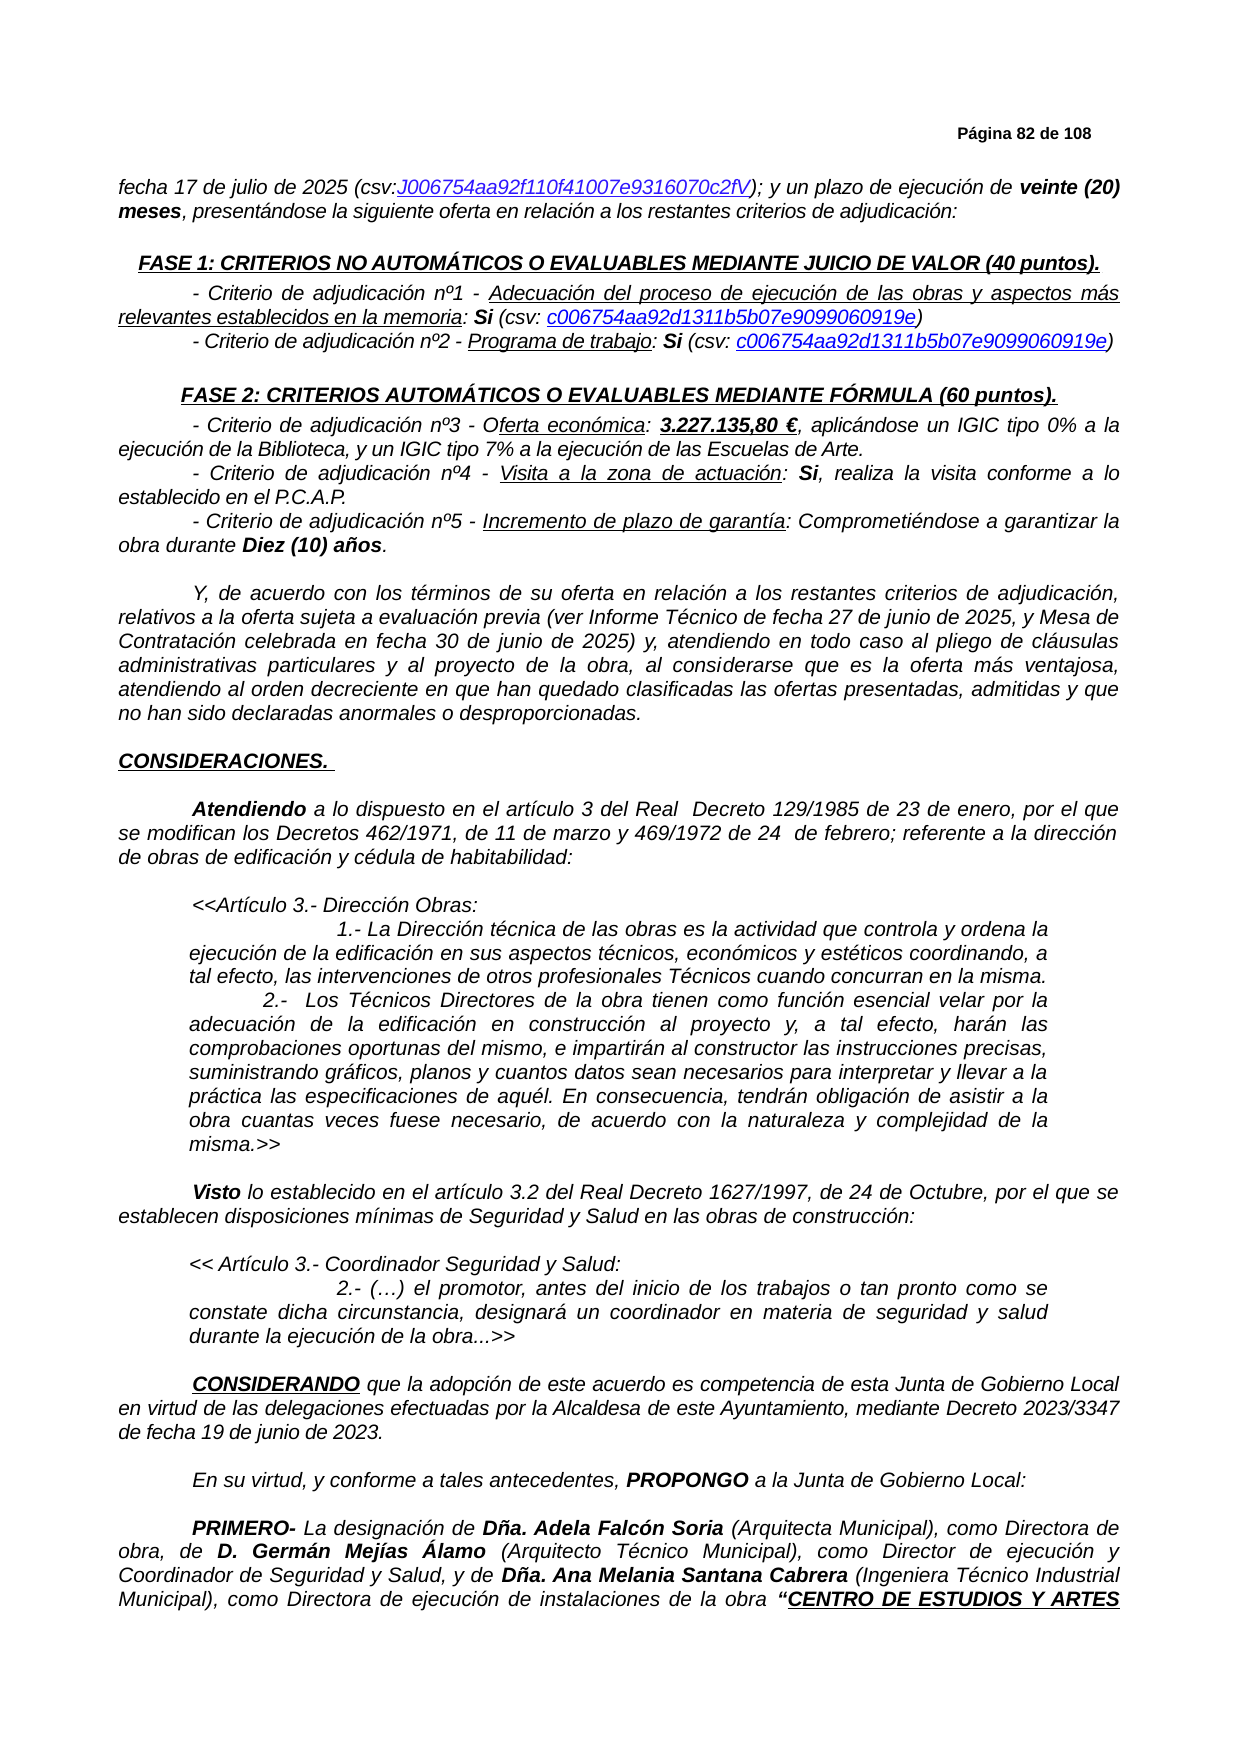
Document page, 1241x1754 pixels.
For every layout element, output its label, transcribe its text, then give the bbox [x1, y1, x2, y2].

text 1.- La Dirección técnica de las obras es la actividad que controla y ordena la ejecución de la edificación en sus aspectos técnicos, económicos y estéticos coordinando, a tal efecto, las intervenciones de otros profesionales Técnicos cuando concurran en la misma. [189, 916, 1051, 988]
list - Criterio de adjudicación nº5 - Incremento de plazo de garantía: Comprometiéndose a garantizar la obra durante Diez (10) años. [118, 509, 1122, 557]
text << Artículo 3.- Coordinador Seguridad y Salud: [189, 1252, 1051, 1276]
text - Criterio de adjudicación nº4 - Visita a la zona de actuación: Si, realiza la visita conforme a lo establecido en el P.C.A.P. [118, 461, 1122, 509]
text Y, de acuerdo con los términos de su oferta en relación a los restantes criterios de adjudicación, relativos a la oferta sujeta a evaluación previa (ver Informe Técnico de fecha 27 de junio de 2025, y Mesa de Contratación celebrada en fecha 30 de junio de 2025) y, atendiendo en todo caso al pliego de cláusulas administrativas particulares y al proyecto de la obra, al considerarse que es la oferta más ventajosa, atendiendo al orden decreciente en que han quedado clasificadas las ofertas presentadas, admitidas y que no han sido declaradas anormales o desproporcionadas. [118, 581, 1122, 725]
text CONSIDERACIONES. [118, 749, 1122, 773]
text Atendiendo a lo dispuesto en el artículo 3 del Real Decreto 129/1985 de 23 de enero, por el que se modifican los Decretos 462/1971, de 11 de marzo y 469/1972 de 24 de febrero; referente a la dirección de obras de edificación y cédula de habitabilidad: [118, 797, 1122, 868]
text FASE 2: CRITERIOS AUTOMÁTICOS O EVALUABLES MEDIANTE FÓRMULA (60 puntos). [118, 383, 1122, 407]
text 2.- Los Técnicos Directores de la obra tienen como función esencial velar por la adecuación de la edificación en construcción al proyecto y, a tal efecto, harán las comprobaciones oportunas del mismo, e impartirán al constructor las instrucciones precisas, suministrando gráficos, planos y cuantos datos sean necesarios para interpretar y llevar a la práctica las especificaciones de aquél. En consecuencia, tendrán obligación de asistir a la obra cuantas veces fuese necesario, de acuerdo con la naturaleza y complejidad de la misma.>> [189, 988, 1051, 1156]
text - Criterio de adjudicación nº1 - Adecuación del proceso de ejecución de las obras y aspectos más relevantes establecidos en la memoria: Si (csv: c006754aa92d1311b5b07e9099060919e) [118, 281, 1122, 329]
text FASE 1: CRITERIOS NO AUTOMÁTICOS O EVALUABLES MEDIANTE JUICIO DE VALOR (40 puntos). [118, 251, 1122, 275]
text CONSIDERANDO que la adopción de este acuerdo es competencia de esta Junta de Gobierno Local en virtud de las delegaciones efectuadas por la Alcaldesa de este Ayuntamiento, mediante Decreto 2023/3347 de fecha 19 de junio de 2023. [118, 1372, 1122, 1443]
text fecha 17 de julio de 2025 (csv:J006754aa92f110f41007e9316070c2fV); y un plazo de ejecución de veinte (20) meses, presentándose la siguiente oferta en relación a los restantes criterios de adjudicación: [118, 175, 1122, 223]
text <<Artículo 3.- Dirección Obras: [118, 892, 1122, 916]
text - Criterio de adjudicación nº3 - Oferta económica: 3.227.135,80 €, aplicándose un IGIC tipo 0% a la ejecución de la Biblioteca, y un IGIC tipo 7% a la ejecución de las Escuelas de Arte. [118, 413, 1122, 461]
text 2.- (…) el promotor, antes del inicio de los trabajos o tan pronto como se constate dicha circunstancia, designará un coordinador en materia de seguridad y salud durante la ejecución de la obra...>> [189, 1276, 1051, 1348]
text PRIMERO- La designación de Dña. Adela Falcón Soria (Arquitecta Municipal), como Directora de obra, de D. Germán Mejías Álamo (Arquitecto Técnico Municipal), como Director de ejecución y Coordinador de Seguridad y Salud, y de Dña. Ana Melania Santana Cabrera (Ingeniera Técnico Industrial Municipal), como Directora de ejecución de instalaciones de la obra “CENTRO DE ESTUDIOS Y ARTES [118, 1515, 1122, 1611]
text En su virtud, y conforme a tales antecedentes, PROPONGO a la Junta de Gobierno Local: [118, 1467, 1122, 1491]
text - Criterio de adjudicación nº2 - Programa de trabajo: Si (csv: c006754aa92d1311b5b07e9099060919e) [118, 329, 1122, 353]
text Visto lo establecido en el artículo 3.2 del Real Decreto 1627/1997, de 24 de Octubre, por el que se establecen disposiciones mínimas de Seguridad y Salud en las obras de construcción: [118, 1180, 1122, 1228]
